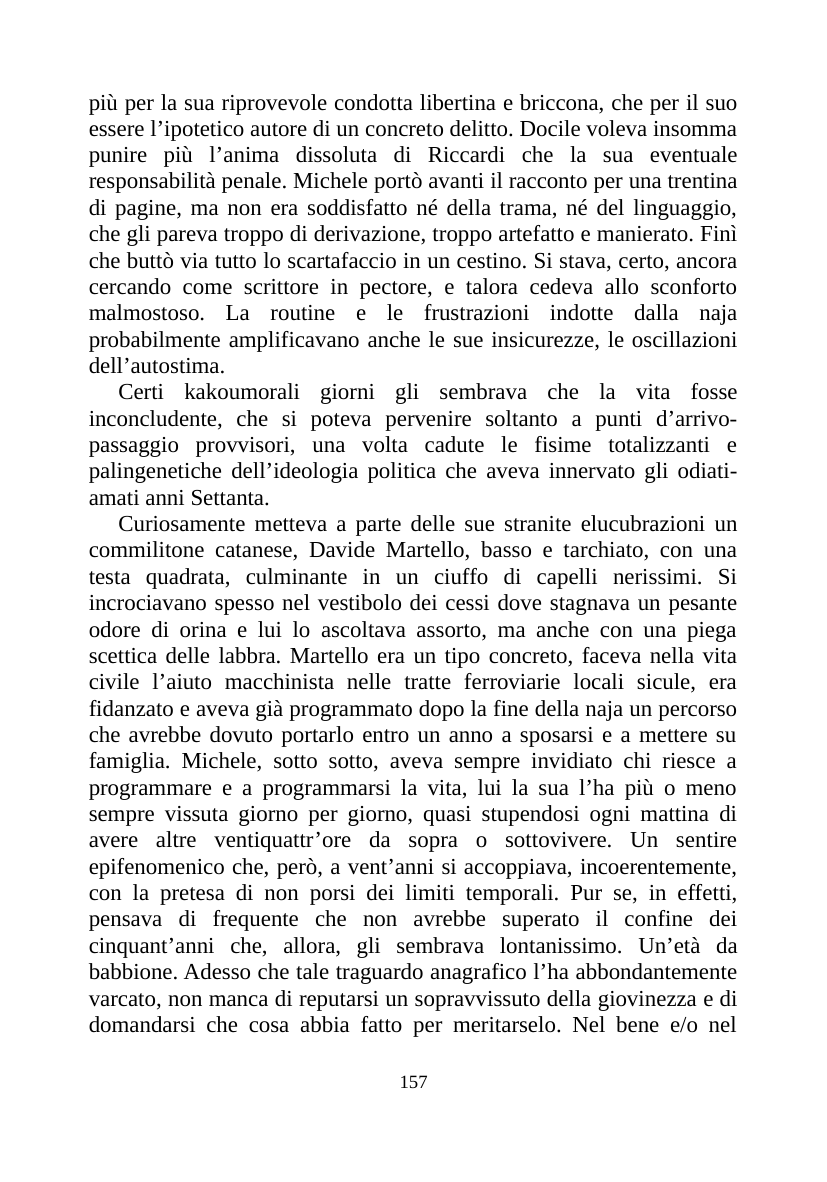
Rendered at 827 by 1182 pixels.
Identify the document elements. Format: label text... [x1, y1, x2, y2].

text Certi kakoumorali giorni gli sembrava che la vita fosse inconcludente, che si poteva pervenire soltanto a punti d’arrivo-passaggio provvisori, una volta cadute le fisime totalizzanti e palingenetiche dell’ideologia politica che aveva innervato gli odiati-amati anni Settanta. [88, 378, 738, 510]
text Curiosamente metteva a parte delle sue stranite elucubrazioni un commilitone catanese, Davide Martello, basso e tarchiato, con una testa quadrata, culminante in un ciuffo di capelli nerissimi. Si incrociavano spesso nel vestibolo dei cessi dove stagnava un pesante odore di orina e lui lo ascoltava assorto, ma anche con una piega scettica delle labbra. Martello era un tipo concreto, faceva nella vita civile l’aiuto macchinista nelle tratte ferroviarie locali sicule, era fidanzato e aveva già programmato dopo la fine della naja un percorso che avrebbe dovuto portarlo entro un anno a sposarsi e a mettere su famiglia. Michele, sotto sotto, aveva sempre invidiato chi riesce a programmare e a programmarsi la vita, lui la sua l’ha più o meno sempre vissuta giorno per giorno, quasi stupendosi ogni mattina di avere altre ventiquattr’ore da sopra o sottovivere. Un sentire epifenomenico che, però, a vent’anni si accoppiava, incoerentemente, con la pretesa di non porsi dei limiti temporali. Pur se, in effetti, pensava di frequente che non avrebbe superato il confine dei cinquant’anni che, allora, gli sembrava lontanissimo. Un’età da babbione. Adesso che tale traguardo anagrafico l’ha abbondantemente varcato, non manca di reputarsi un sopravvissuto della giovinezza e di domandarsi che cosa abbia fatto per meritarselo. Nel bene e/o nel [88, 510, 738, 1037]
text più per la sua riprovevole condotta libertina e briccona, che per il suo essere l’ipotetico autore di un concreto delitto. Docile voleva insomma punire più l’anima dissoluta di Riccardi che la sua eventuale responsabilità penale. Michele portò avanti il racconto per una trentina di pagine, ma non era soddisfatto né della trama, né del linguaggio, che gli pareva troppo di derivazione, troppo artefatto e manierato. Finì che buttò via tutto lo scartafaccio in un cestino. Si stava, certo, ancora cercando come scrittore in pectore, e talora cedeva allo sconforto malmostoso. La routine e le frustrazioni indotte dalla naja probabilmente amplificavano anche le sue insicurezze, le oscillazioni dell’autostima. [88, 88, 738, 378]
